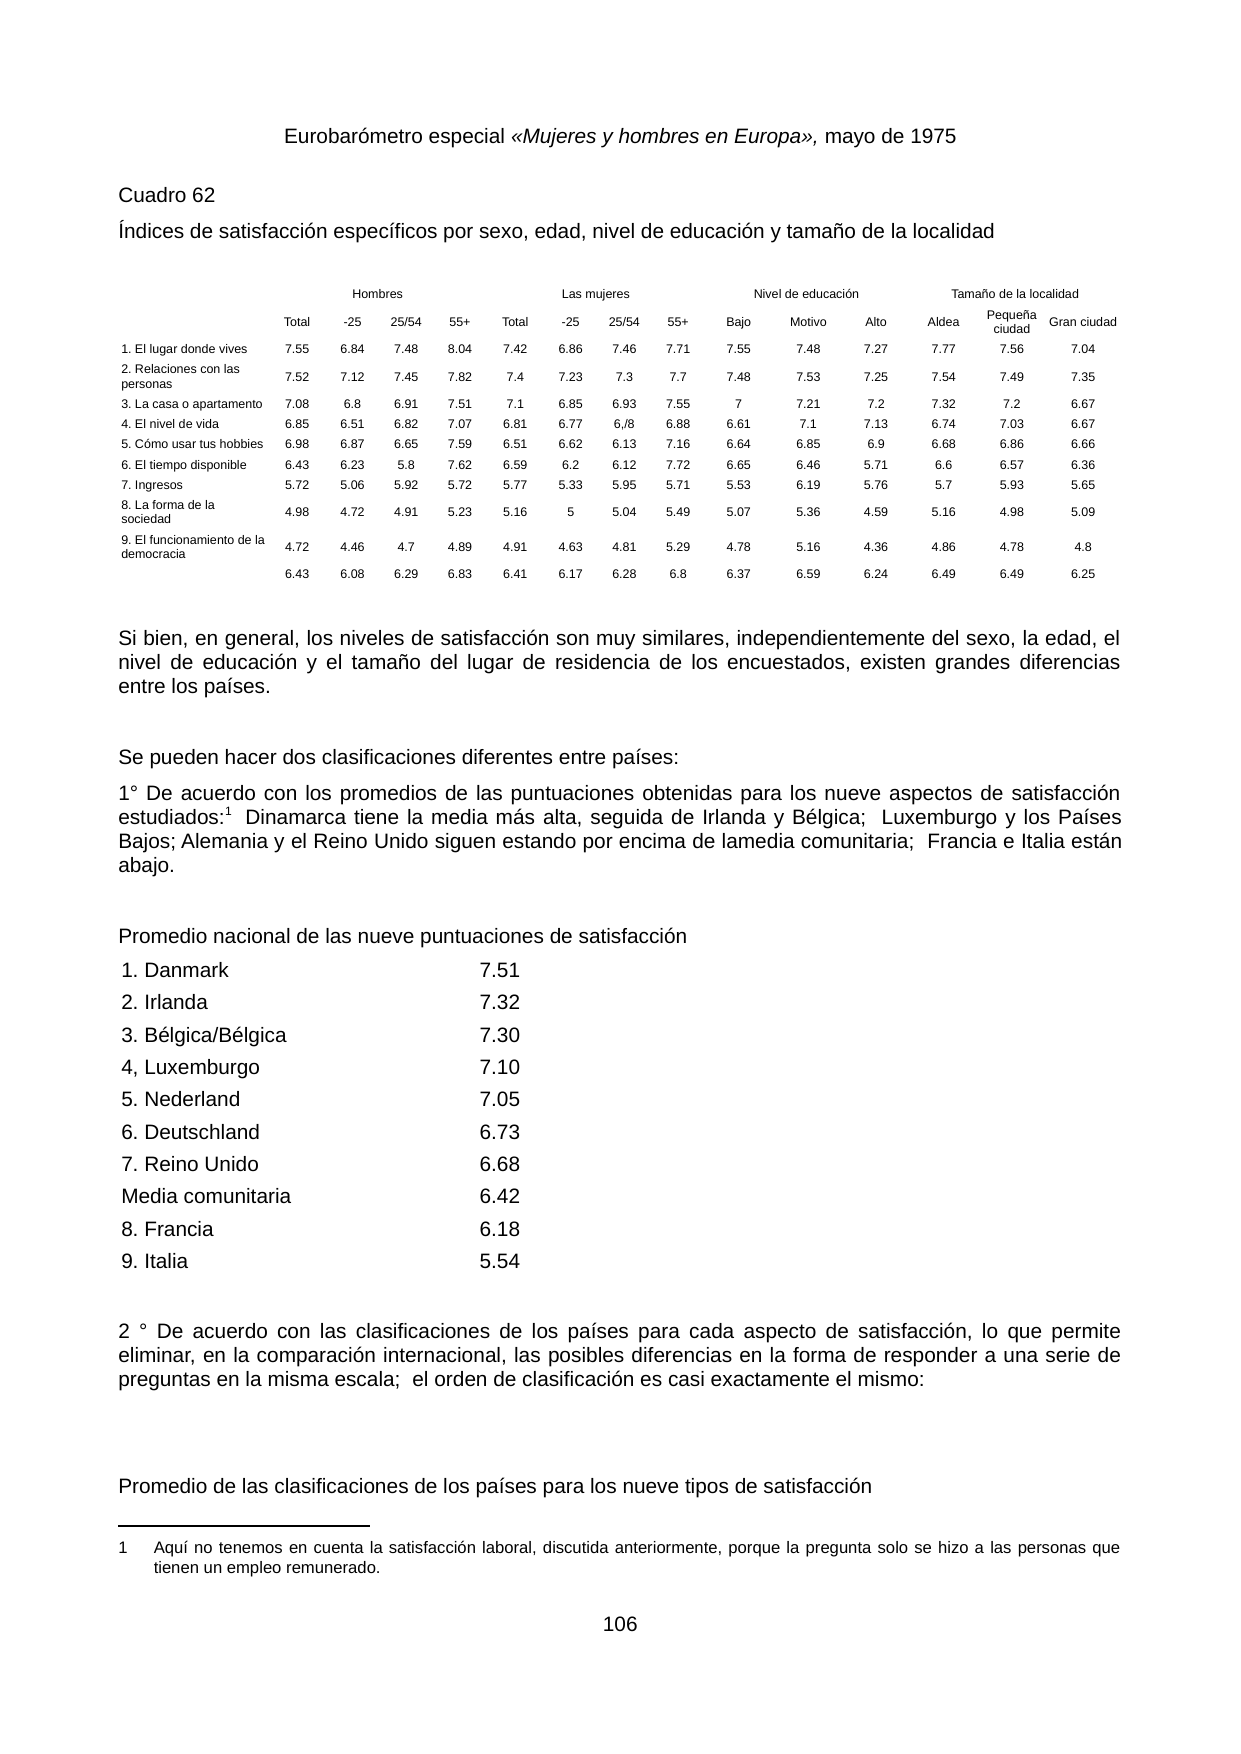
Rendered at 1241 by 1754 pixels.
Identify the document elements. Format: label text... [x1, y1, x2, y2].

table_cell 6,41 [487, 564, 543, 584]
table_cell Pequeña ciudad [979, 305, 1044, 339]
table_cell 5,07 [705, 495, 772, 529]
table_cell 6,43 [268, 455, 325, 475]
table_cell 9. El funcionamiento de la democracia [118, 530, 268, 564]
table_cell 7,30 [430, 1018, 569, 1051]
table_cell 5 [544, 495, 597, 529]
table_cell 9. Italia [118, 1245, 430, 1277]
table_cell 5,16 [908, 495, 979, 529]
table_cell 6,37 [705, 564, 772, 584]
table_cell 7,71 [651, 339, 705, 359]
text Cuadro 62 [118, 183, 1122, 207]
table_cell 7,72 [651, 455, 705, 475]
table_cell 5,65 [1044, 475, 1122, 495]
table_cell 5,8 [379, 455, 433, 475]
table_cell 7,53 [772, 359, 844, 394]
table_cell 6,24 [844, 564, 908, 584]
text 2 ° De acuerdo con las clasificaciones de los países para cada aspecto de satisfacción, lo que permite eliminar, en la comparación internacional, las posibles diferencias en la forma de responder a una serie de preguntas en la misma escala; el orden de clasificación es casi exactamente el mismo: [118, 1319, 1122, 1391]
table_cell 6,68 [430, 1148, 569, 1180]
table_cell 5,7 [908, 475, 979, 495]
table_cell 6,08 [325, 564, 379, 584]
table_cell 7,13 [844, 414, 908, 434]
table_cell 6,66 [1044, 434, 1122, 454]
table_cell 5,09 [1044, 495, 1122, 529]
table_cell 7,2 [979, 394, 1044, 414]
table_cell 5,36 [772, 495, 844, 529]
table_cell 8,04 [433, 339, 487, 359]
table_cell 8. Francia [118, 1213, 430, 1245]
table_cell 6,8 [651, 564, 705, 584]
table_cell 6,65 [705, 455, 772, 475]
table_cell 6,62 [544, 434, 597, 454]
table_cell 7,03 [979, 414, 1044, 434]
table_cell 6,29 [379, 564, 433, 584]
table_header Las mujeres [487, 284, 705, 304]
table_cell 7,7 [651, 359, 705, 394]
table_cell 7,04 [1044, 339, 1122, 359]
table_header Hombres [268, 284, 487, 304]
table_cell 7,48 [379, 339, 433, 359]
table_cell 6,8 [325, 394, 379, 414]
table_cell Bajo [705, 305, 772, 339]
table_cell 6,67 [1044, 414, 1122, 434]
table_cell 5,16 [772, 530, 844, 564]
table_cell 6,68 [908, 434, 979, 454]
table_cell 6,82 [379, 414, 433, 434]
table_cell 7 [705, 394, 772, 414]
table_cell 7,59 [433, 434, 487, 454]
table_cell 6,2 [544, 455, 597, 475]
table_cell 6,46 [772, 455, 844, 475]
table_cell Alto [844, 305, 908, 339]
table_cell Total [268, 305, 325, 339]
table_cell 6,67 [1044, 394, 1122, 414]
table_cell [118, 564, 268, 584]
table_cell 5,72 [268, 475, 325, 495]
table_cell 6. Deutschland [118, 1115, 430, 1148]
table_cell 6,88 [651, 414, 705, 434]
table_cell 55+ [433, 305, 487, 339]
table_cell 55+ [651, 305, 705, 339]
table_cell 6,64 [705, 434, 772, 454]
table_cell 6,51 [487, 434, 543, 454]
table_cell 6,17 [544, 564, 597, 584]
table_cell 6,6 [908, 455, 979, 475]
table_cell 6,85 [268, 414, 325, 434]
table_cell -25 [325, 305, 379, 339]
table_cell 7,77 [908, 339, 979, 359]
table_cell 6,73 [430, 1115, 569, 1148]
text Índices de satisfacción específicos por sexo, edad, nivel de educación y tamaño de la localidad [118, 219, 1122, 243]
table_cell 5,04 [597, 495, 651, 529]
table_cell 6. El tiempo disponible [118, 455, 268, 475]
table_cell 6,42 [430, 1180, 569, 1213]
table_cell 5,76 [844, 475, 908, 495]
table_cell 7,48 [772, 339, 844, 359]
table_cell 6,86 [544, 339, 597, 359]
table_cell 7,2 [844, 394, 908, 414]
table_cell 4,36 [844, 530, 908, 564]
table_cell 5,95 [597, 475, 651, 495]
table_cell 4,91 [487, 530, 543, 564]
table_cell 4,98 [268, 495, 325, 529]
table_cell 7,12 [325, 359, 379, 394]
table_cell 5,72 [433, 475, 487, 495]
table_header Tamaño de la localidad [908, 284, 1122, 304]
table_cell 25/54 [597, 305, 651, 339]
text Aquí no tenemos en cuenta la satisfacción laboral, discutida anteriormente, porque la pregunta solo se hizo a las personas que tienen un empleo remunerado. [118, 1538, 1122, 1577]
table_cell 6,43 [268, 564, 325, 584]
table_cell 7,1 [772, 414, 844, 434]
table_cell Motivo [772, 305, 844, 339]
table_cell 6,25 [1044, 564, 1122, 584]
table_cell 6,85 [544, 394, 597, 414]
table_header [118, 284, 268, 304]
table_header 7,51 [430, 954, 569, 986]
table_cell 6,74 [908, 414, 979, 434]
table_cell 6,49 [908, 564, 979, 584]
table_cell 6,9 [844, 434, 908, 454]
table_cell 4,46 [325, 530, 379, 564]
table_cell 4,8 [1044, 530, 1122, 564]
table_cell 5,77 [487, 475, 543, 495]
table_cell 6,77 [544, 414, 597, 434]
table_cell 7,45 [379, 359, 433, 394]
table_cell 6,65 [379, 434, 433, 454]
table_cell 7,32 [430, 986, 569, 1018]
table_cell 6,28 [597, 564, 651, 584]
table_cell 6,86 [979, 434, 1044, 454]
table_cell Gran ciudad [1044, 305, 1122, 339]
table_cell 6,49 [979, 564, 1044, 584]
table_cell 6,98 [268, 434, 325, 454]
table_cell 7,56 [979, 339, 1044, 359]
text 1° De acuerdo con los promedios de las puntuaciones obtenidas para los nueve aspectos de satisfacción estudiados: Dinamarca tiene la media más alta, seguida de Irlanda y Bélgica; Luxemburgo y los Países Bajos; Alemania y el Reino Unido siguen estando por encima de lamedia comunitaria; Francia e Italia están abajo. [118, 781, 1122, 876]
table_cell 7,42 [487, 339, 543, 359]
table_cell 5,93 [979, 475, 1044, 495]
table_cell 6,85 [772, 434, 844, 454]
table_cell 7,10 [430, 1051, 569, 1083]
table_cell 7,07 [433, 414, 487, 434]
text Si bien, en general, los niveles de satisfacción son muy similares, independientemente del sexo, la edad, el nivel de educación y el tamaño del lugar de residencia de los encuestados, existen grandes diferencias entre los países. [118, 626, 1122, 698]
table_cell 4, Luxemburgo [118, 1051, 430, 1083]
table_cell 7,27 [844, 339, 908, 359]
table_cell 25/54 [379, 305, 433, 339]
table_cell 6,51 [325, 414, 379, 434]
text Promedio nacional de las nueve puntuaciones de satisfacción [118, 924, 1122, 948]
table_cell [118, 305, 268, 339]
table_cell 2. Irlanda [118, 986, 430, 1018]
table_cell 6,84 [325, 339, 379, 359]
table_cell 4,72 [325, 495, 379, 529]
table_header 1. Danmark [118, 954, 430, 986]
table_cell 4,59 [844, 495, 908, 529]
table_cell 6,57 [979, 455, 1044, 475]
table_header Nivel de educación [705, 284, 908, 304]
table_cell 7,16 [651, 434, 705, 454]
table_cell 6,36 [1044, 455, 1122, 475]
table_cell 5,49 [651, 495, 705, 529]
table_cell 5. Nederland [118, 1083, 430, 1115]
table_cell 7,21 [772, 394, 844, 414]
table_cell 7,08 [268, 394, 325, 414]
table_cell 4,72 [268, 530, 325, 564]
table_cell 6,87 [325, 434, 379, 454]
table_cell 7,49 [979, 359, 1044, 394]
table_cell 7,35 [1044, 359, 1122, 394]
table_cell 6,13 [597, 434, 651, 454]
table_cell 6,81 [487, 414, 543, 434]
table_cell 7,3 [597, 359, 651, 394]
table_cell 6,61 [705, 414, 772, 434]
table_cell 6,59 [487, 455, 543, 475]
table_cell 7,52 [268, 359, 325, 394]
table_cell 7. Ingresos [118, 475, 268, 495]
table_cell 4,89 [433, 530, 487, 564]
table_cell 4,91 [379, 495, 433, 529]
table_cell 7,4 [487, 359, 543, 394]
table_cell Total [487, 305, 543, 339]
table_cell 5. Cómo usar tus hobbies [118, 434, 268, 454]
table_cell 1. El lugar donde vives [118, 339, 268, 359]
table_cell 6,12 [597, 455, 651, 475]
table_cell 6,93 [597, 394, 651, 414]
table_cell 7,23 [544, 359, 597, 394]
table_cell 5,16 [487, 495, 543, 529]
table_cell 7,46 [597, 339, 651, 359]
table_cell 6,18 [430, 1213, 569, 1245]
table_cell 5,71 [844, 455, 908, 475]
table_cell 7,82 [433, 359, 487, 394]
table_cell 7,62 [433, 455, 487, 475]
table_cell Aldea [908, 305, 979, 339]
table_cell 7. Reino Unido [118, 1148, 430, 1180]
text Se pueden hacer dos clasificaciones diferentes entre países: [118, 745, 1122, 769]
table_cell 4,63 [544, 530, 597, 564]
table_cell 5,33 [544, 475, 597, 495]
table_cell 6,19 [772, 475, 844, 495]
table_cell 7,55 [705, 339, 772, 359]
table_cell 6,59 [772, 564, 844, 584]
table_cell 5,71 [651, 475, 705, 495]
table_cell 6,23 [325, 455, 379, 475]
table_cell 4,86 [908, 530, 979, 564]
table_cell 5,92 [379, 475, 433, 495]
table_cell 7,51 [433, 394, 487, 414]
table_cell 6,91 [379, 394, 433, 414]
table_cell 6,83 [433, 564, 487, 584]
table_cell 7,54 [908, 359, 979, 394]
table_cell 7,55 [268, 339, 325, 359]
table_cell 5,29 [651, 530, 705, 564]
table_cell 4,78 [979, 530, 1044, 564]
table_cell 3. Bélgica/Bélgica [118, 1018, 430, 1051]
table_cell 7,55 [651, 394, 705, 414]
table_cell 4,7 [379, 530, 433, 564]
table_cell -25 [544, 305, 597, 339]
table_cell 5,06 [325, 475, 379, 495]
table_cell 5,53 [705, 475, 772, 495]
table_cell 3. La casa o apartamento [118, 394, 268, 414]
table_cell 5,23 [433, 495, 487, 529]
table_cell 4,81 [597, 530, 651, 564]
table_cell 7,48 [705, 359, 772, 394]
table_cell 7,05 [430, 1083, 569, 1115]
table_cell 2. Relaciones con las personas [118, 359, 268, 394]
table_cell 7,1 [487, 394, 543, 414]
table_cell 6,/8 [597, 414, 651, 434]
table_cell 4,78 [705, 530, 772, 564]
table_cell 4. El nivel de vida [118, 414, 268, 434]
table_cell 4,98 [979, 495, 1044, 529]
text Promedio de las clasificaciones de los países para los nueve tipos de satisfacción [118, 1474, 1122, 1498]
table_cell Media comunitaria [118, 1180, 430, 1213]
table_cell 5,54 [430, 1245, 569, 1277]
table_cell 7,32 [908, 394, 979, 414]
table_cell 7,25 [844, 359, 908, 394]
table_cell 8. La forma de la sociedad [118, 495, 268, 529]
